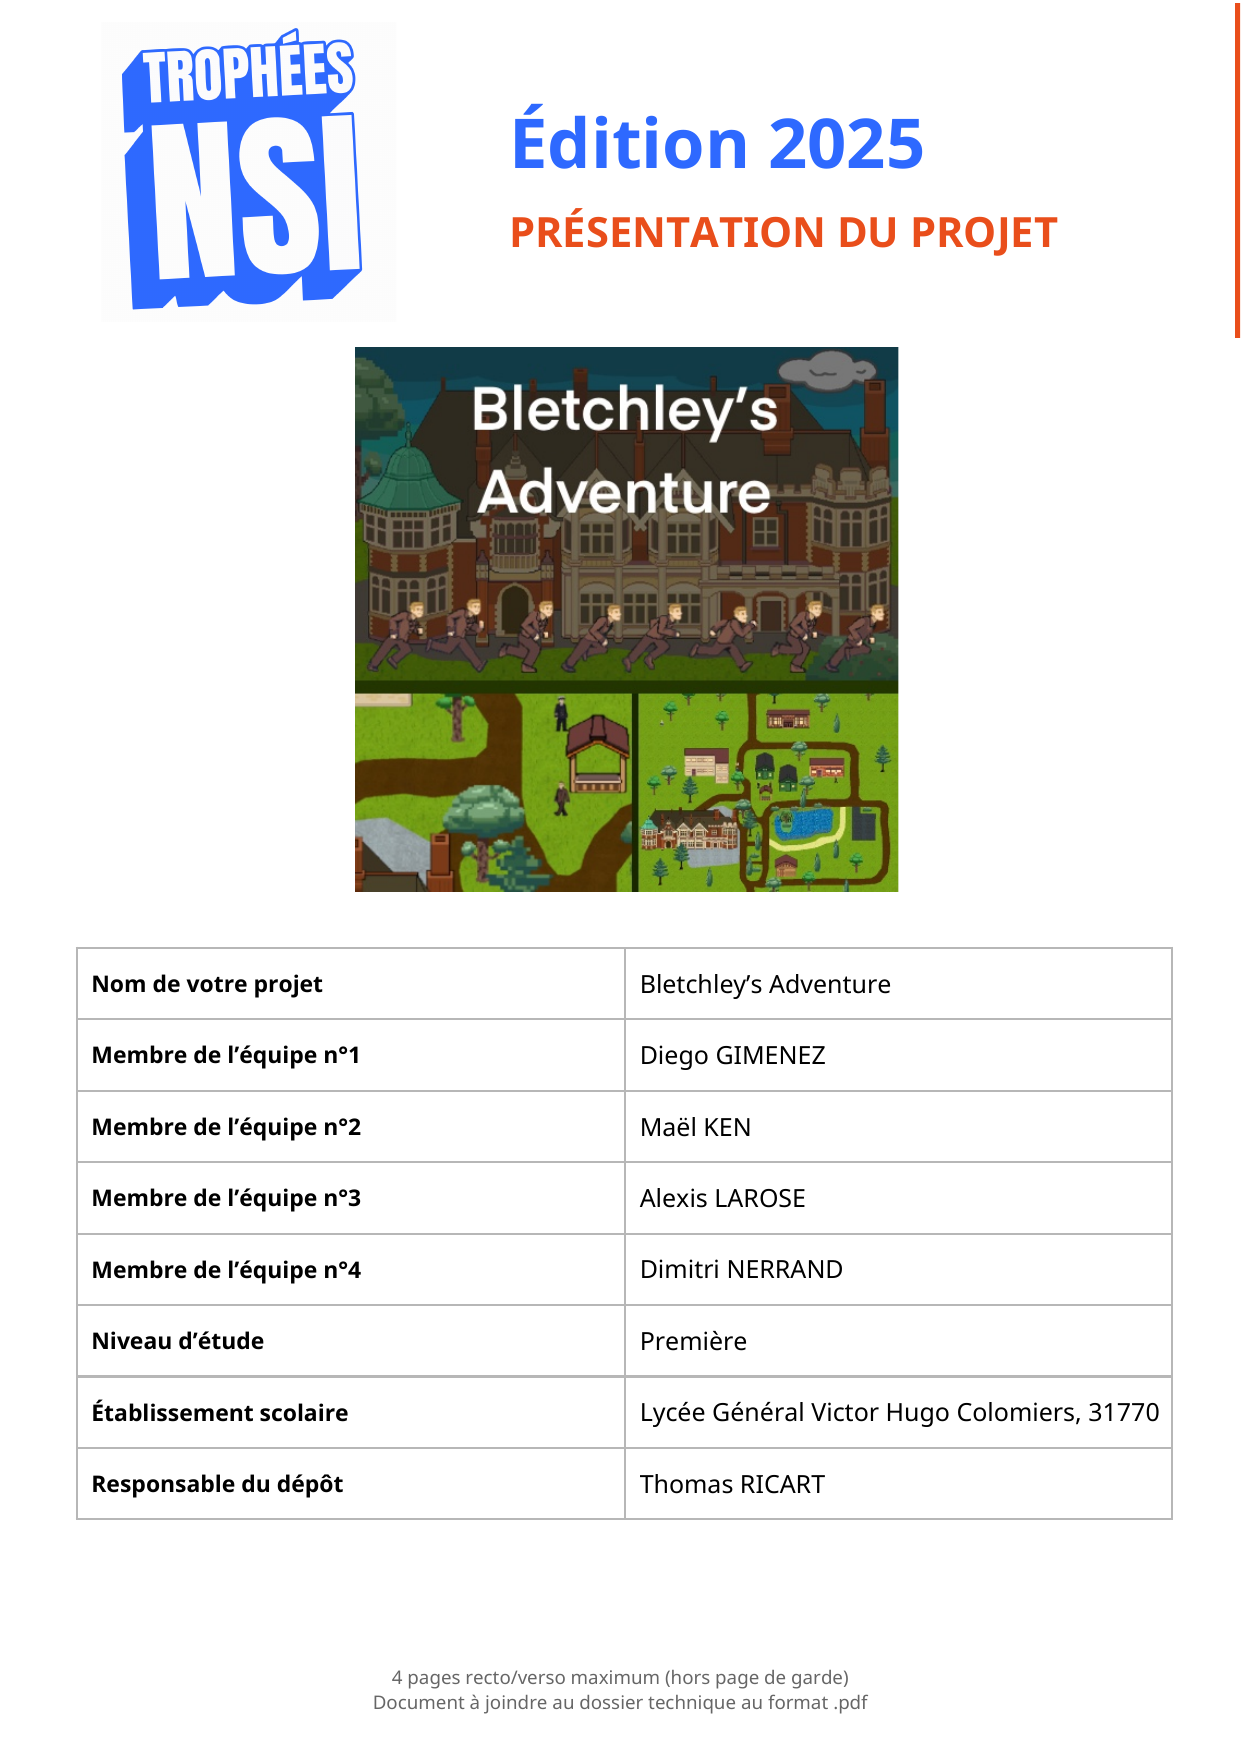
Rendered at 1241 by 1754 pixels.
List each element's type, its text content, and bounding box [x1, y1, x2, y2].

table_header Édition 2025 PRÉSENTATION DU PROJET [498, 8, 1235, 335]
table_cell Établissement scolaire [78, 1378, 624, 1447]
table_cell Alexis LAROSE [626, 1163, 1171, 1232]
table_header Bletchley’s Adventure [626, 949, 1171, 1018]
table_cell Première [626, 1306, 1171, 1375]
table_cell Membre de l’équipe n°4 [78, 1235, 624, 1304]
picture [355, 347, 899, 892]
table_header [3, 8, 496, 335]
picture [101, 22, 397, 322]
table_cell Maël KEN [626, 1092, 1171, 1161]
table_cell Niveau d’étude [78, 1306, 624, 1375]
table_header Nom de votre projet [78, 949, 624, 1018]
table_cell Lycée Général Victor Hugo Colomiers, 31770 [626, 1378, 1171, 1447]
table_cell Thomas RICART [626, 1449, 1171, 1518]
table_cell Dimitri NERRAND [626, 1235, 1171, 1304]
table_header [80, 338, 1173, 920]
table_cell Membre de l’équipe n°2 [78, 1092, 624, 1161]
table_cell Membre de l’équipe n°1 [78, 1020, 624, 1089]
table_cell Responsable du dépôt [78, 1449, 624, 1518]
table_cell Membre de l’équipe n°3 [78, 1163, 624, 1232]
table_cell Diego GIMENEZ [626, 1020, 1171, 1089]
